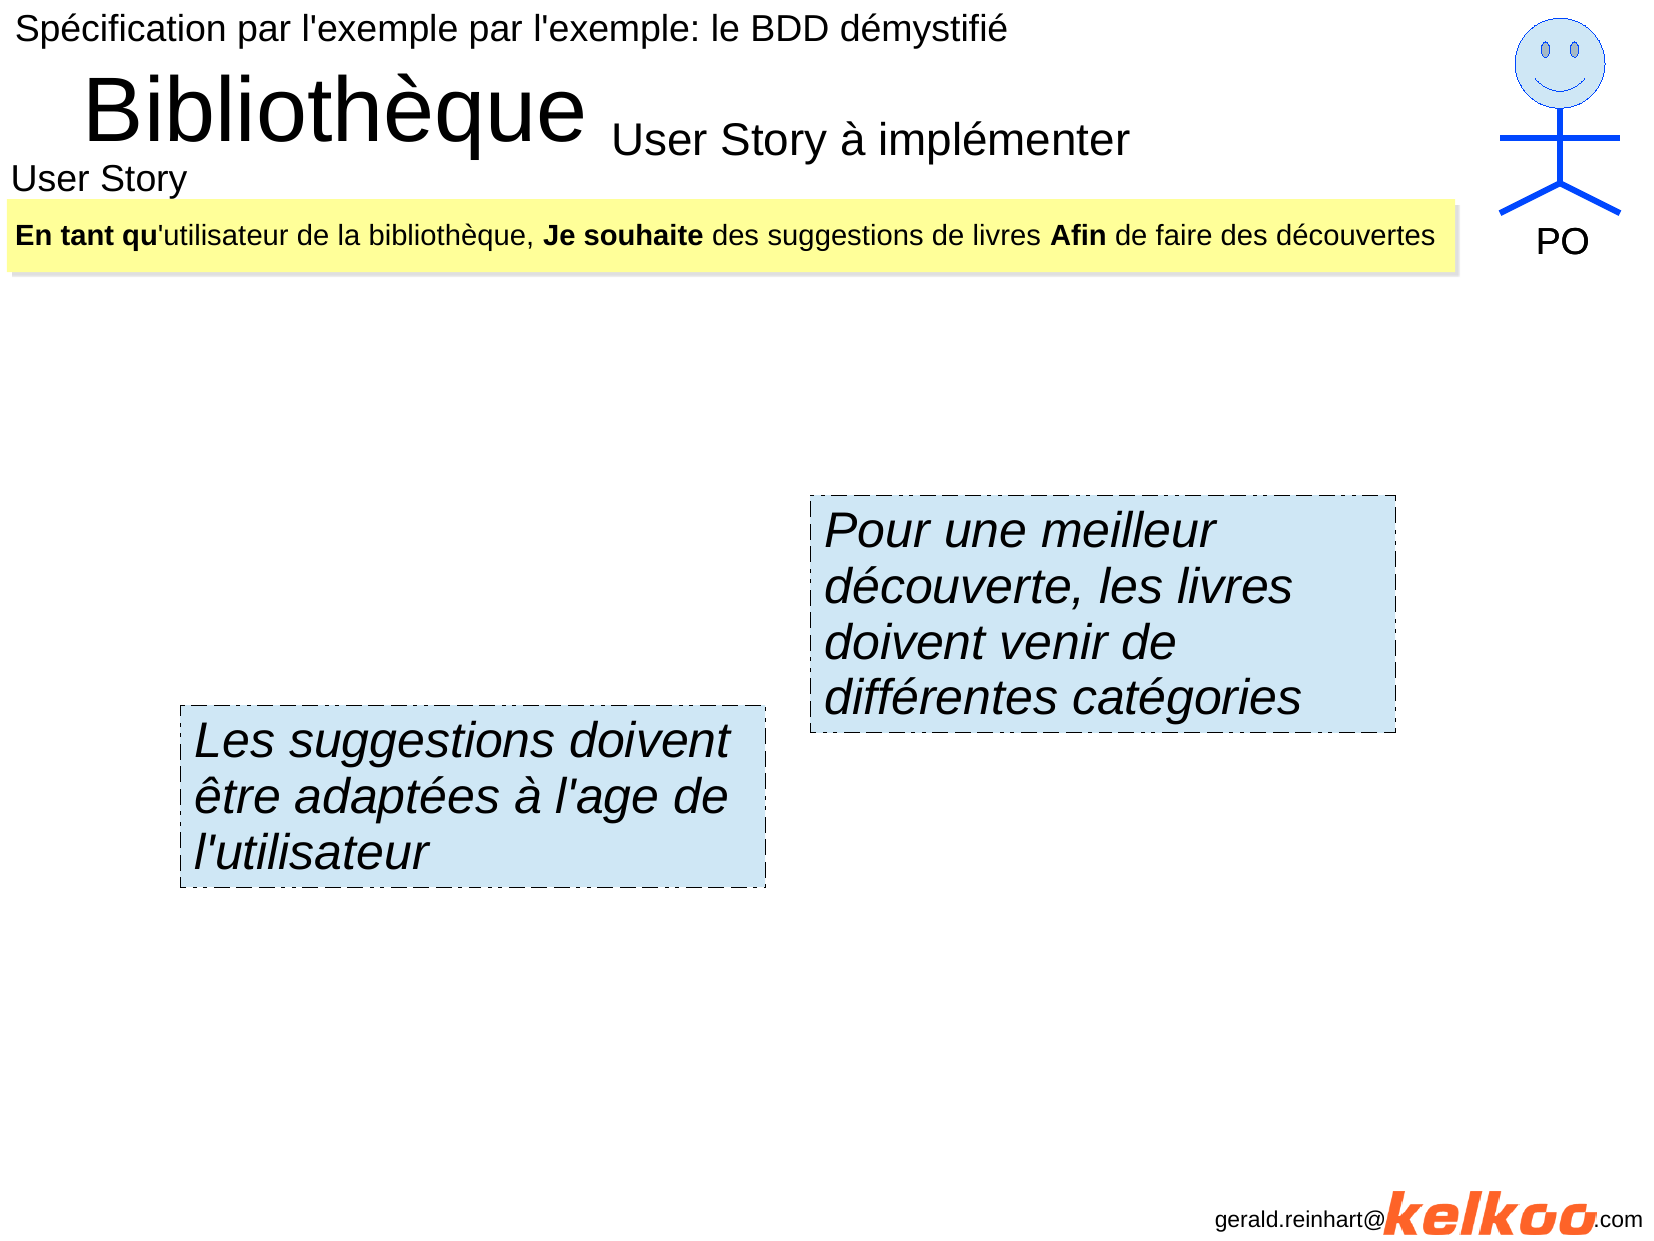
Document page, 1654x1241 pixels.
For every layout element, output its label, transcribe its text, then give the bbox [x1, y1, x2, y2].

text_box PO [1500, 213, 1621, 271]
text_box User Story à implémenter [596, 106, 1146, 173]
text_box Pour une meilleur découverte, les livres doivent venir de différentes catégories [810, 495, 1396, 733]
picture [1383, 1191, 1597, 1199]
text_box [1571, 19, 1606, 107]
text_box En tant qu'utilisateur de la bibliothèque, Je souhaite des suggestions de livres Afin de faire des découvertes [6, 207, 1456, 273]
text_box gerald.reinhart@ .com [1193, 1199, 1654, 1241]
text_box User Story [0, 150, 82, 207]
title Bibliothèque [82, 5, 1571, 213]
text_box Spécification par l'exemple par l'exemple: le BDD démystifié [0, 0, 1024, 57]
text_box Les suggestions doivent être adaptées à l'age de l'utilisateur [180, 705, 766, 888]
